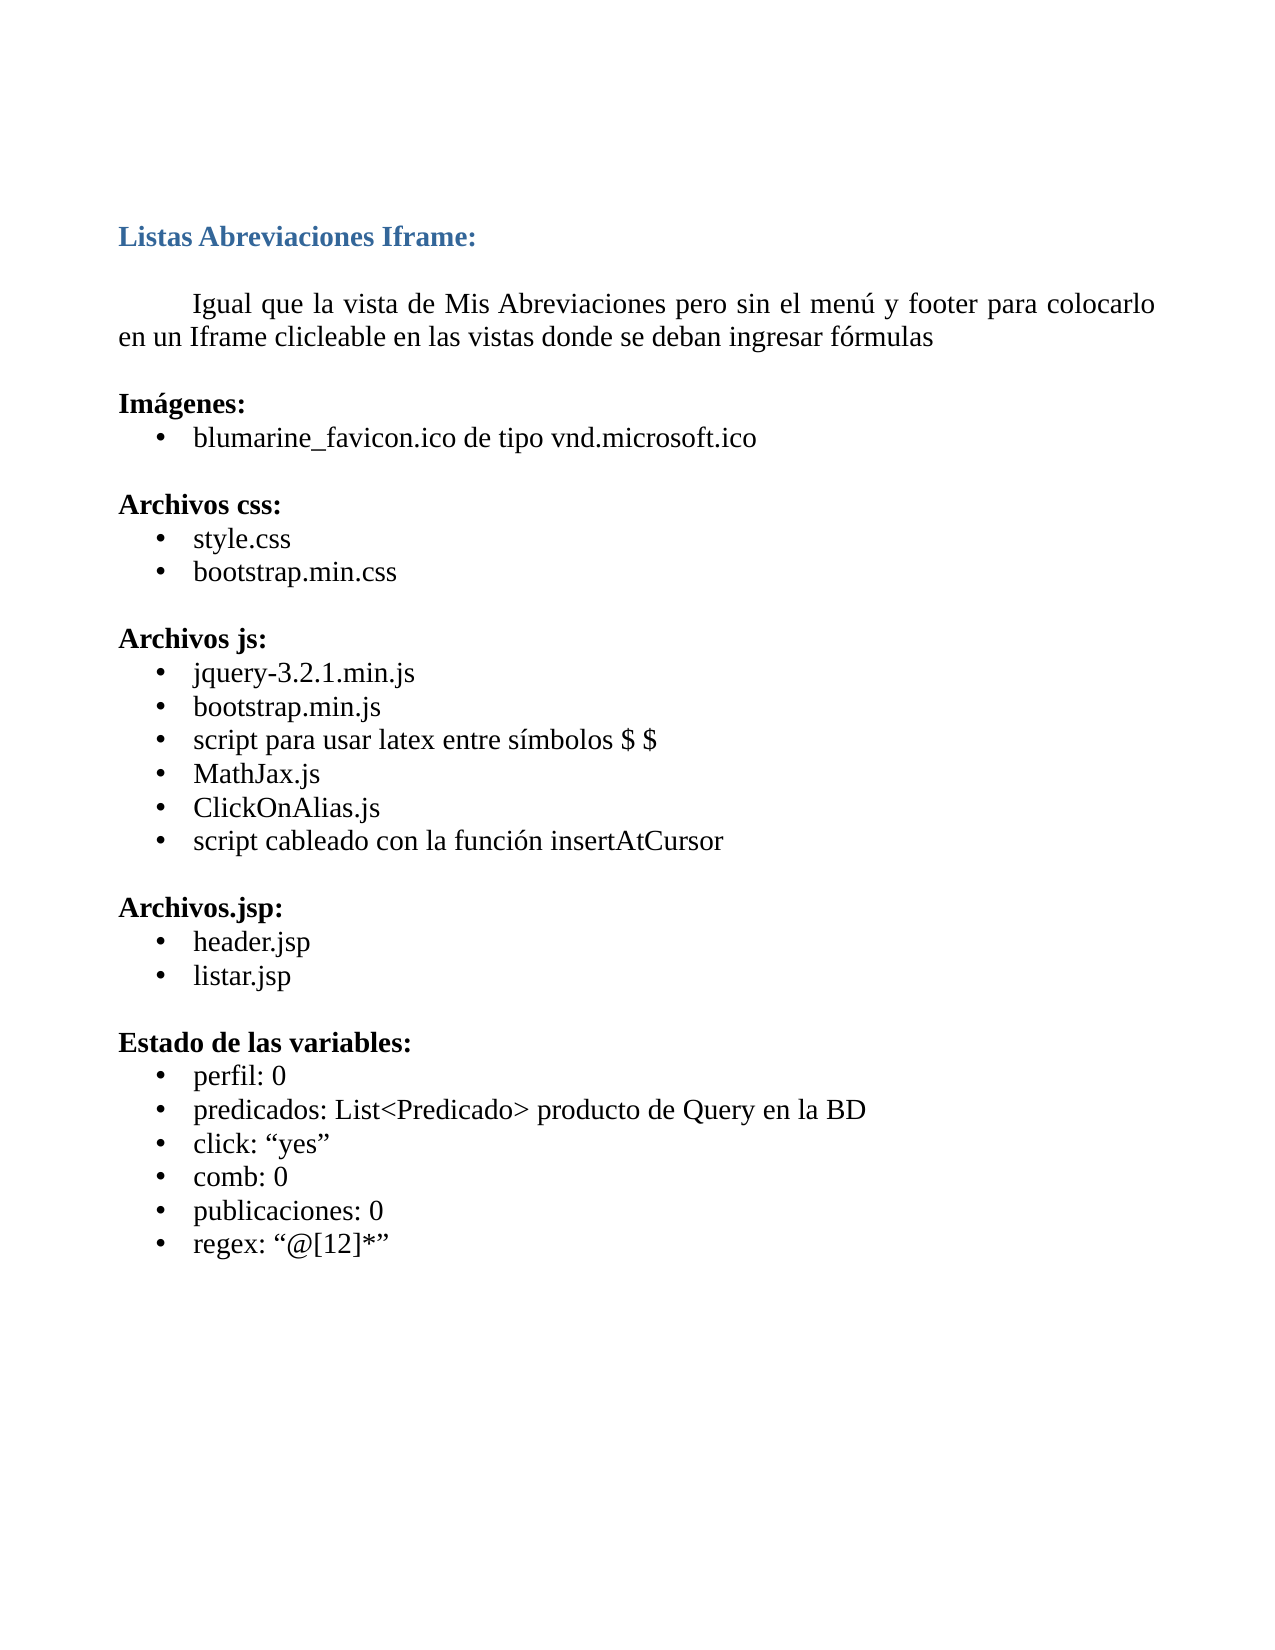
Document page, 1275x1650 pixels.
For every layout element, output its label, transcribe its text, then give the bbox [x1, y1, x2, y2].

text Imágenes: [118, 386, 1157, 420]
list header.jsp [156, 924, 1157, 958]
list blumarine_favicon.ico de tipo vnd.microsoft.ico [156, 420, 1157, 454]
list bootstrap.min.js [156, 689, 1157, 722]
list MathJax.js [156, 756, 1157, 790]
text Archivos css: [118, 487, 1157, 521]
list regex: “@[12]*” [156, 1227, 1157, 1260]
text Igual que la vista de Mis Abreviaciones pero sin el menú y footer para colocarlo en un Iframe clicleable en las vistas donde se deban ingresar fórmulas [118, 286, 1157, 353]
list listar.jsp [156, 958, 1157, 991]
text Archivos.jsp: [118, 891, 1157, 924]
list script cableado con la función insertAtCursor [156, 823, 1157, 857]
list script para usar latex entre símbolos $ $ [156, 722, 1157, 756]
list comb: 0 [156, 1159, 1157, 1193]
list publicaciones: 0 [156, 1193, 1157, 1227]
text Estado de las variables: [118, 1025, 1157, 1058]
text Listas Abreviaciones Iframe: [118, 219, 1157, 252]
list click: “yes” [156, 1126, 1157, 1159]
text Archivos js: [118, 622, 1157, 655]
list bootstrap.min.css [156, 554, 1157, 588]
list style.css [156, 521, 1157, 554]
list jquery-3.2.1.min.js [156, 655, 1157, 689]
list ClickOnAlias.js [156, 790, 1157, 823]
list perfil: 0 [156, 1058, 1157, 1092]
list predicados: List<Predicado> producto de Query en la BD [156, 1092, 1157, 1126]
